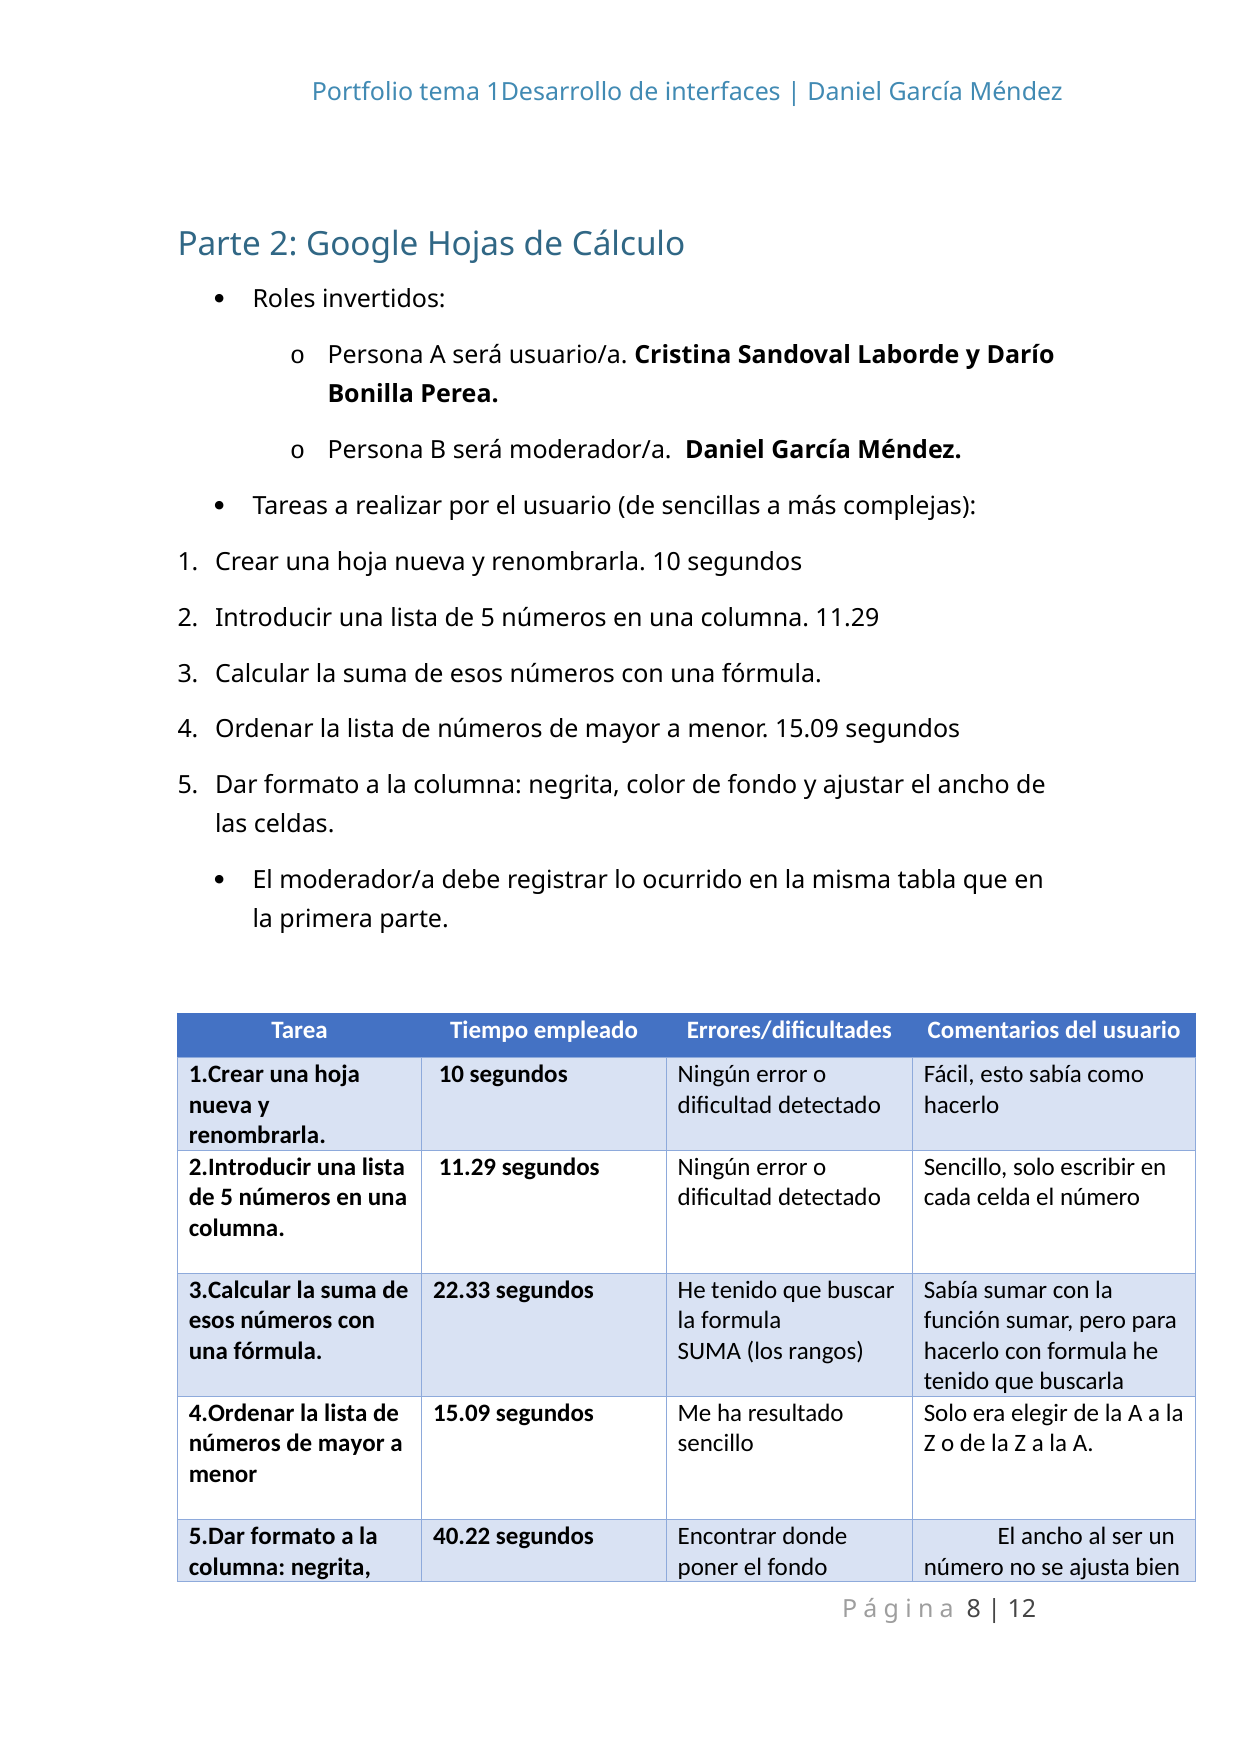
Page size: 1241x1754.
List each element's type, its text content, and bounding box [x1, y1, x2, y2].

list Ordenar la lista de números de mayor a menor. 15.09 segundos [177, 711, 1063, 745]
table_cell Sencillo, solo escribir en cada celda el número [913, 1151, 1195, 1273]
table_cell Ningún error o dificultad detectado [667, 1058, 912, 1150]
list Dar formato a la columna: negrita, color de fondo y ajustar el ancho de las celdas. [177, 767, 1063, 840]
list Calcular la suma de esos números con una fórmula. [177, 655, 1063, 689]
table_cell 3.Calcular la suma de esos números con una fórmula. [178, 1274, 421, 1396]
table_cell El ancho al ser un número no se ajusta bien [913, 1520, 1195, 1581]
table_cell 40.22 segundos [422, 1520, 666, 1581]
table_header Comentarios del usuario [912, 1014, 1195, 1057]
table_cell 5.Dar formato a la columna: negrita, [178, 1520, 421, 1581]
list Crear una hoja nueva y renombrarla. 10 segundos [177, 543, 1063, 578]
table_cell Me ha resultado sencillo [667, 1397, 912, 1519]
table_header Tarea [178, 1014, 422, 1057]
table_cell Solo era elegir de la A a la Z o de la Z a la A. [913, 1397, 1195, 1519]
table_cell 2.Introducir una lista de 5 números en una columna. [178, 1151, 421, 1273]
subtitle Parte 2: Google Hojas de Cálculo [177, 220, 1063, 266]
table_cell Sabía sumar con la función sumar, pero para hacerlo con formula he tenido que buscarla [913, 1274, 1195, 1396]
table_header Tiempo empleado [422, 1014, 666, 1057]
table_cell 15.09 segundos [422, 1397, 666, 1519]
list Introducir una lista de 5 números en una columna. 11.29 [177, 599, 1063, 633]
table_cell 22.33 segundos [422, 1274, 666, 1396]
table_cell 4.Ordenar la lista de números de mayor a menor [178, 1397, 421, 1519]
list Persona B será moderador/a. Daniel García Méndez. [290, 432, 1063, 466]
list El moderador/a debe registrar lo ocurrido en la misma tabla que en la primera parte. [215, 862, 1063, 935]
table_cell Encontrar donde poner el fondo [667, 1520, 912, 1581]
list Roles invertidos: [215, 281, 1063, 315]
table_cell Fácil, esto sabía como hacerlo [913, 1058, 1195, 1150]
table_header Errores/dificultades [666, 1014, 912, 1057]
list Tareas a realizar por el usuario (de sencillas a más complejas): [215, 488, 1063, 522]
table_cell 11.29 segundos [422, 1151, 666, 1273]
table_cell 10 segundos [422, 1058, 666, 1150]
table_cell Ningún error o dificultad detectado [667, 1151, 912, 1273]
table_cell 1.Crear una hoja nueva y renombrarla. [178, 1058, 421, 1150]
table_cell He tenido que buscar la formula SUMA (los rangos) [667, 1274, 912, 1396]
list Persona A será usuario/a. Cristina Sandoval Laborde y Darío Bonilla Perea. [290, 336, 1063, 410]
